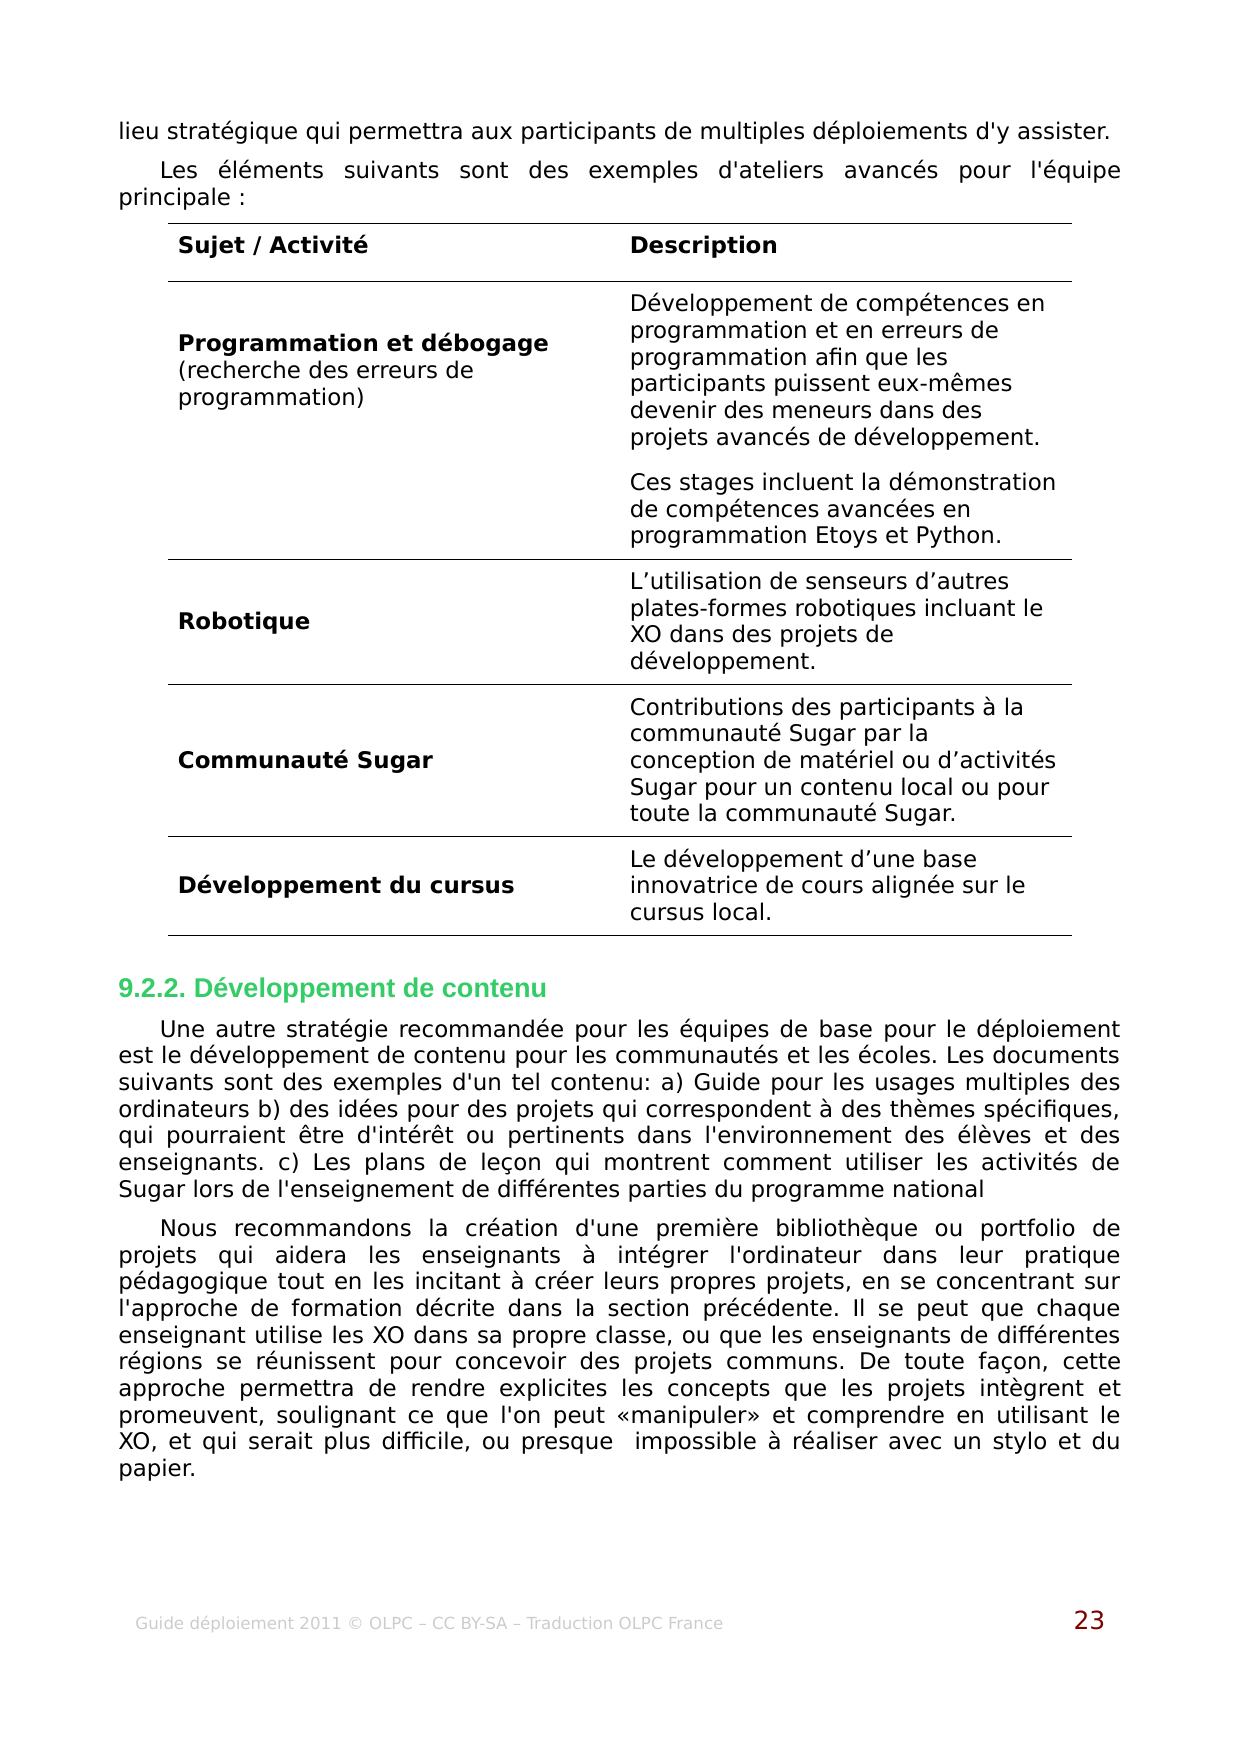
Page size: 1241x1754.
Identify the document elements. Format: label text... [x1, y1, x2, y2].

text Les éléments suivants sont des exemples d'ateliers avancés pour l'équipe principale : [118, 157, 1122, 211]
table_cell L’utilisation de senseurs d’autres plates-formes robotiques incluant le XO dans des projets de développement. [620, 560, 1072, 684]
text lieu stratégique qui permettra aux participants de multiples déploiements d'y assister. [118, 118, 1122, 145]
table_cell Programmation et débogage (recherche des erreurs de programmation) [168, 282, 620, 460]
table_header Sujet / Activité [168, 224, 620, 281]
table_cell Communauté Sugar [168, 685, 620, 836]
table_cell Le développement d’une base innovatrice de cours alignée sur le cursus local. [620, 837, 1072, 935]
text Une autre stratégie recommandée pour les équipes de base pour le déploiement est le développement de contenu pour les communautés et les écoles. Les documents suivants sont des exemples d'un tel contenu: a) Guide pour les usages multiples des ordinateurs b) des idées pour des projets qui correspondent à des thèmes spécifiques, qui pourraient être d'intérêt ou pertinents dans l'environnement des élèves et des enseignants. c) Les plans de leçon qui montrent comment utiliser les activités de Sugar lors de l'enseignement de différentes parties du programme national [118, 1016, 1122, 1203]
table_cell Développement du cursus [168, 837, 620, 935]
table_cell Contributions des participants à la communauté Sugar par la conception de matériel ou d’activités Sugar pour un contenu local ou pour toute la communauté Sugar. [620, 685, 1072, 836]
subtitle Développement de contenu [118, 972, 1122, 1003]
table_header Description [620, 224, 1072, 281]
table_cell Développement de compétences en programmation et en erreurs de programmation afin que les participants puissent eux-mêmes devenir des meneurs dans des projets avancés de développement. [620, 282, 1072, 460]
table_cell [168, 460, 620, 559]
text Nous recommandons la création d'une première bibliothèque ou portfolio de projets qui aidera les enseignants à intégrer l'ordinateur dans leur pratique pédagogique tout en les incitant à créer leurs propres projets, en se concentrant sur l'approche de formation décrite dans la section précédente. Il se peut que chaque enseignant utilise les XO dans sa propre classe, ou que les enseignants de différentes régions se réunissent pour concevoir des projets communs. De toute façon, cette approche permettra de rendre explicites les concepts que les projets intègrent et promeuvent, soulignant ce que l'on peut «manipuler» et comprendre en utilisant le XO, et qui serait plus difficile, ou presque impossible à réaliser avec un stylo et du papier. [118, 1215, 1122, 1482]
table_cell Ces stages incluent la démonstration de compétences avancées en programmation Etoys et Python. [620, 460, 1072, 559]
table_cell Robotique [168, 560, 620, 684]
